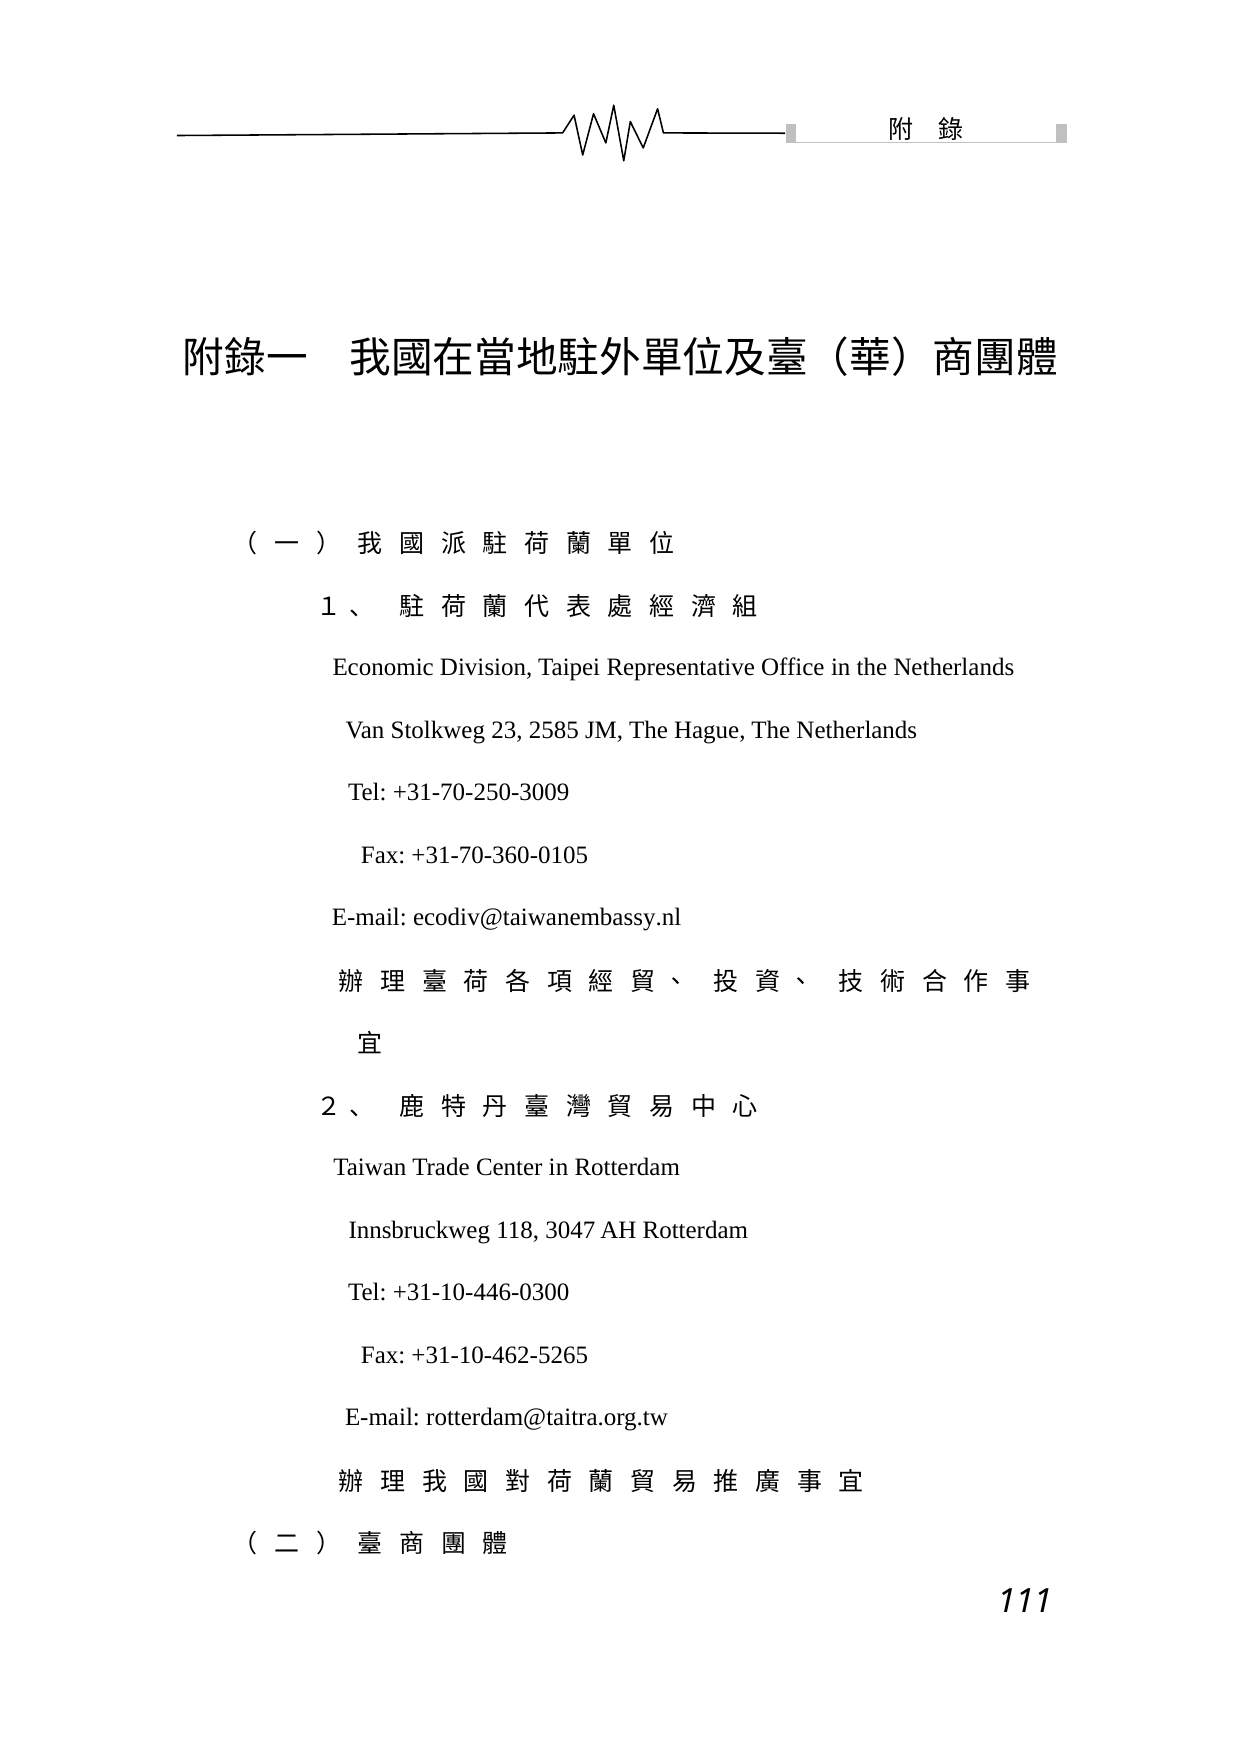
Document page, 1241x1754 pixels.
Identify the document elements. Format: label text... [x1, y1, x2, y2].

text （一）我國派駐荷蘭單位 [207, 500, 1058, 563]
text ２、鹿特丹臺灣貿易中心 [281, 1063, 1058, 1125]
text （二）臺商團體 [207, 1500, 1058, 1563]
text Innsbruckweg 118, 3047 AH Rotterdam [281, 1188, 1058, 1250]
text E-mail: ecodiv@taiwanembassy.nl [281, 875, 1058, 938]
text 附錄一 我國在當地駐外單位及臺（華）商團體 [183, 313, 1058, 375]
text Tel: +31-70-250-3009 [281, 750, 1058, 813]
text E-mail: rotterdam@taitra.org.tw [281, 1375, 1058, 1438]
text １、駐荷蘭代表處經濟組 [281, 563, 1058, 625]
text Taiwan Trade Center in Rotterdam [281, 1125, 1058, 1188]
text 辦理我國對荷蘭貿易推廣事宜 [281, 1438, 1058, 1500]
text 辦理臺荷各項經貿、投資、技術合作事宜 [281, 938, 1058, 1063]
text Economic Division, Taipei Representative Office in the Netherlands [281, 625, 1058, 688]
text Tel: +31-10-446-0300 [281, 1250, 1058, 1313]
text Fax: +31-70-360-0105 [330, 813, 1058, 875]
text Van Stolkweg 23, 2585 JM, The Hague, The Netherlands [281, 688, 1058, 750]
text Fax: +31-10-462-5265 [330, 1313, 1058, 1375]
